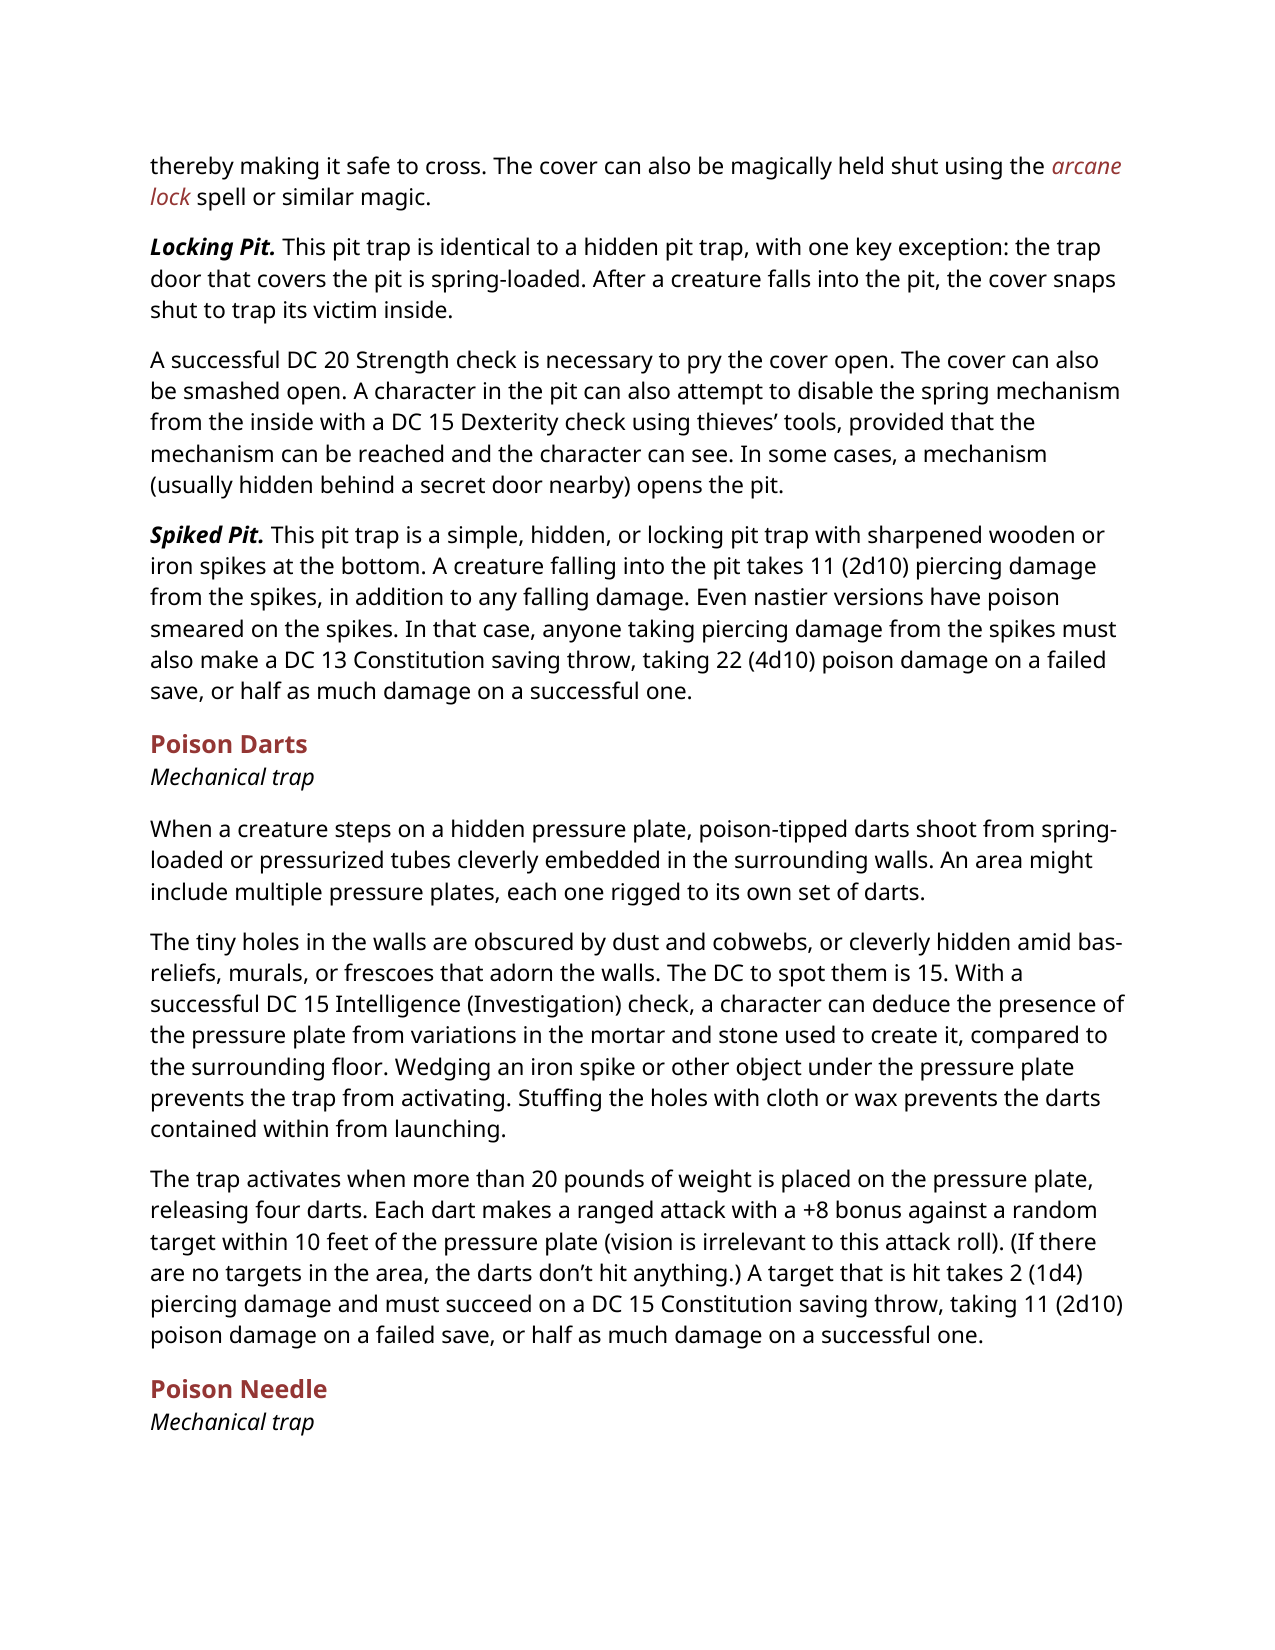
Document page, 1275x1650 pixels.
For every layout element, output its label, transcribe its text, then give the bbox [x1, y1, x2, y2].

subtitle Poison Darts [150, 727, 1125, 761]
subtitle Poison Needle [150, 1372, 1125, 1406]
text Mechanical trap [150, 761, 1125, 792]
text Spiked Pit. This pit trap is a simple, hidden, or locking pit trap with sharpened wooden or iron spikes at the bottom. A creature falling into the pit takes 11 (2d10) piercing damage from the spikes, in addition to any falling damage. Even nastier versions have poison smeared on the spikes. In that case, anyone taking piercing damage from the spikes must also make a DC 13 Constitution saving throw, taking 22 (4d10) poison damage on a failed save, or half as much damage on a successful one. [150, 519, 1125, 706]
text The trap activates when more than 20 pounds of weight is placed on the pressure plate, releasing four darts. Each dart makes a ranged attack with a +8 bonus against a random target within 10 feet of the pressure plate (vision is irrelevant to this attack roll). (If there are no targets in the area, the darts don’t hit anything.) A target that is hit takes 2 (1d4) piercing damage and must succeed on a DC 15 Constitution saving throw, taking 11 (2d10) poison damage on a failed save, or half as much damage on a successful one. [150, 1163, 1125, 1351]
text A successful DC 20 Strength check is necessary to pry the cover open. The cover can also be smashed open. A character in the pit can also attempt to disable the spring mechanism from the inside with a DC 15 Dexterity check using thieves’ tools, provided that the mechanism can be reached and the character can see. In some cases, a mechanism (usually hidden behind a secret door nearby) opens the pit. [150, 344, 1125, 500]
text The tiny holes in the walls are obscured by dust and cobwebs, or cleverly hidden amid bas-reliefs, murals, or frescoes that adorn the walls. The DC to spot them is 15. With a successful DC 15 Intelligence (Investigation) check, a character can deduce the presence of the pressure plate from variations in the mortar and stone used to create it, compared to the surrounding floor. Wedging an iron spike or other object under the pressure plate prevents the trap from activating. Stuffing the holes with cloth or wax prevents the darts contained within from launching. [150, 926, 1125, 1144]
text When a creature steps on a hidden pressure plate, poison-tipped darts shoot from spring-loaded or pressurized tubes cleverly embedded in the surrounding walls. An area might include multiple pressure plates, each one rigged to its own set of darts. [150, 813, 1125, 907]
text Locking Pit. This pit trap is identical to a hidden pit trap, with one key exception: the trap door that covers the pit is spring-loaded. After a creature falls into the pit, the cover snaps shut to trap its victim inside. [150, 231, 1125, 325]
text thereby making it safe to cross. The cover can also be magically held shut using the arcane lock spell or similar magic. [150, 150, 1125, 212]
text Mechanical trap [150, 1406, 1125, 1437]
